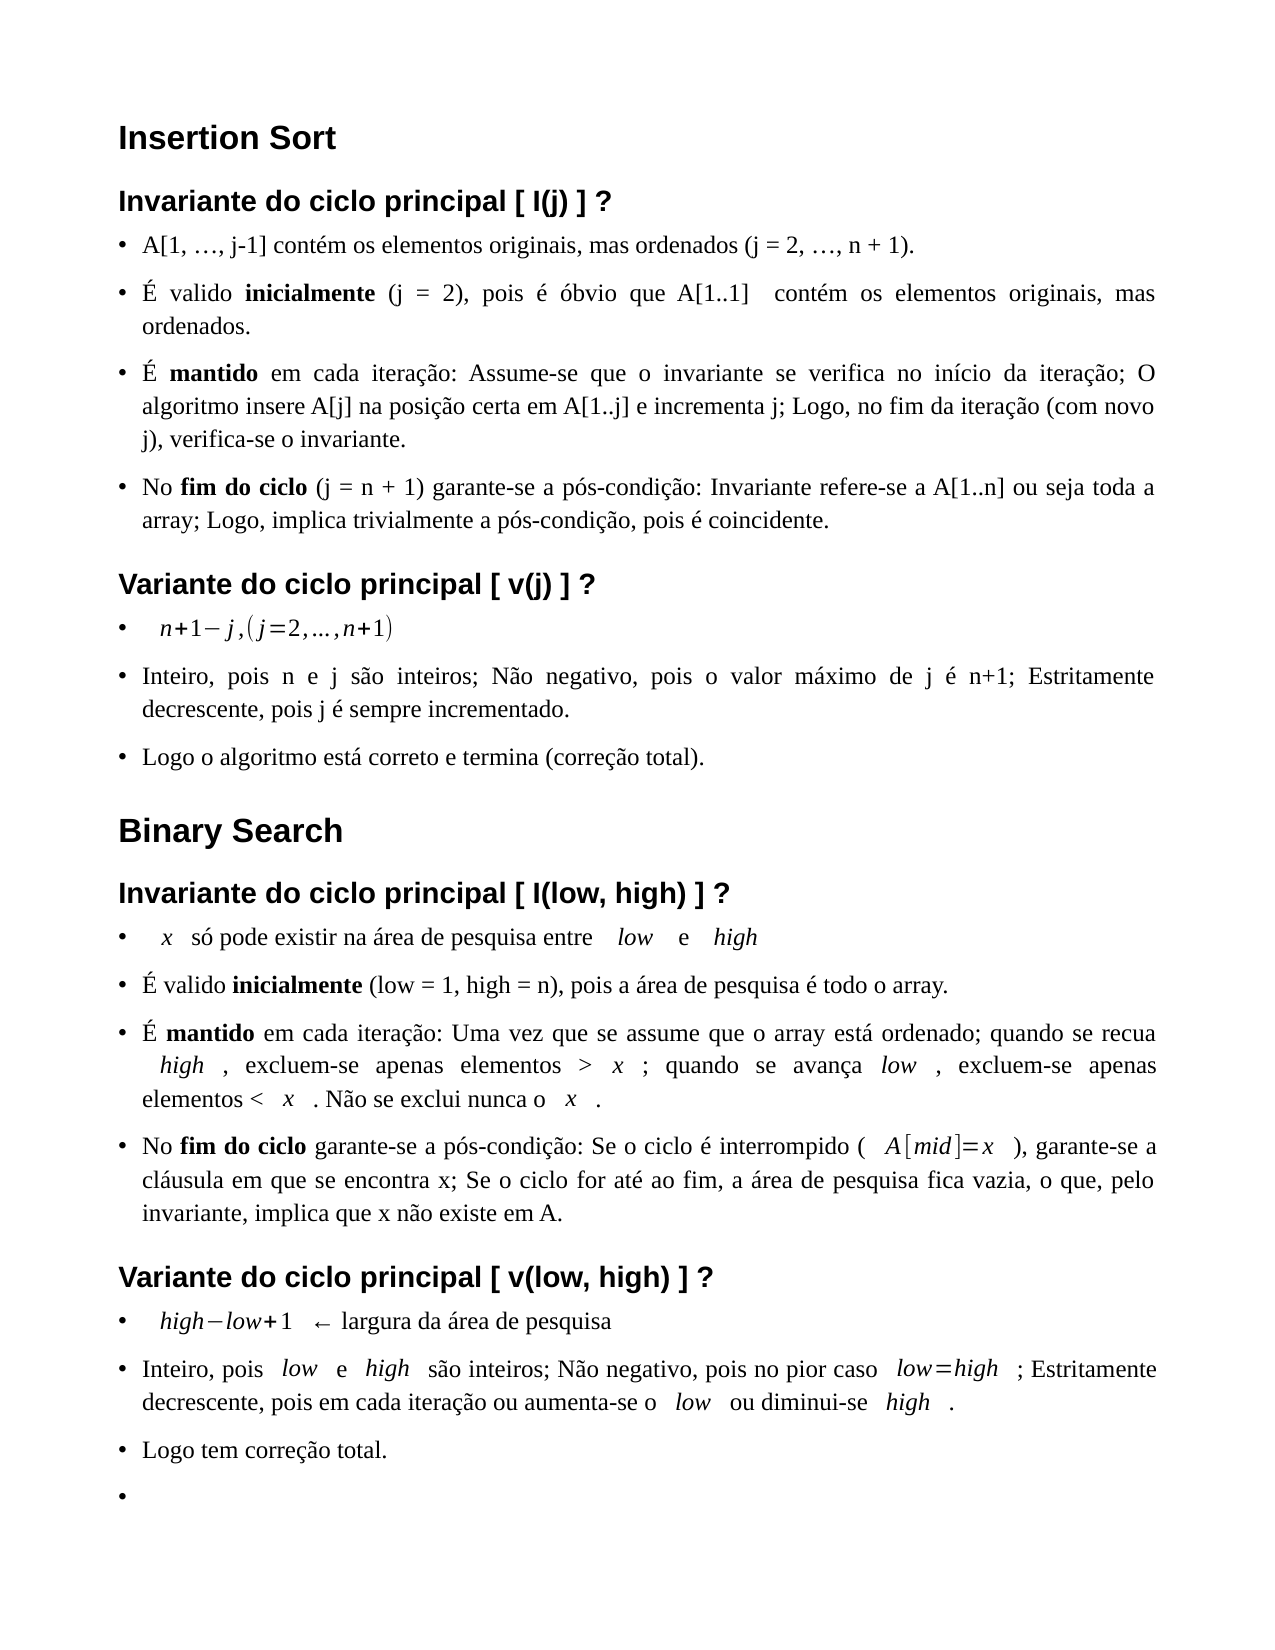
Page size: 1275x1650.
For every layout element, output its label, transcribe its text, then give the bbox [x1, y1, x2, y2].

list Logo o algoritmo está correto e termina (correção total). [118, 742, 1157, 771]
list Inteiro, poisesão inteiros; Não negativo, pois no pior caso; Estritamente decrescente, pois em cada iteração ou aumenta-se oou diminui-se. [118, 1354, 1157, 1416]
subtitle Invariante do ciclo principal [ I(low, high) ] ? [118, 876, 1157, 910]
list só pode existir na área de pesquisa entre e [118, 922, 1157, 951]
subtitle Variante do ciclo principal [ v(j) ] ? [118, 567, 1157, 601]
subtitle Insertion Sort [118, 118, 1157, 157]
list ← largura da área de pesquisa [118, 1306, 1157, 1335]
list A[1, …, j-1] contém os elementos originais, mas ordenados (j = 2, …, n + 1). [118, 230, 1157, 259]
subtitle Invariante do ciclo principal [ I(j) ] ? [118, 184, 1157, 218]
list No fim do ciclo garante-se a pós-condição: Se o ciclo é interrompido (), garante-se a cláusula em que se encontra x; Se o ciclo for até ao fim, a área de pesquisa fica vazia, o que, pelo invariante, implica que x não existe em A. [118, 1131, 1157, 1227]
list É mantido em cada iteração: Uma vez que se assume que o array está ordenado; quando se recua , excluem-se apenas elementos >; quando se avança, excluem-se apenas elementos <. Não se exclui nunca o. [118, 1018, 1157, 1112]
list É valido inicialmente (low = 1, high = n), pois a área de pesquisa é todo o array. [118, 970, 1157, 999]
list É mantido em cada iteração: Assume-se que o invariante se verifica no início da iteração; O algoritmo insere A[j] na posição certa em A[1..j] e incrementa j; Logo, no fim da iteração (com novo j), verifica-se o invariante. [118, 358, 1157, 453]
subtitle Binary Search [118, 810, 1157, 849]
list Inteiro, pois n e j são inteiros; Não negativo, pois o valor máximo de j é n+1; Estritamente decrescente, pois j é sempre incrementado. [118, 661, 1157, 723]
subtitle Variante do ciclo principal [ v(low, high) ] ? [118, 1260, 1157, 1294]
list Logo tem correção total. [118, 1435, 1157, 1463]
list No fim do ciclo (j = n + 1) garante-se a pós-condição: Invariante refere-se a A[1..n] ou seja toda a array; Logo, implica trivialmente a pós-condição, pois é coincidente. [118, 472, 1157, 534]
list É valido inicialmente (j = 2), pois é óbvio que A[1..1] contém os elementos originais, mas ordenados. [118, 278, 1157, 339]
